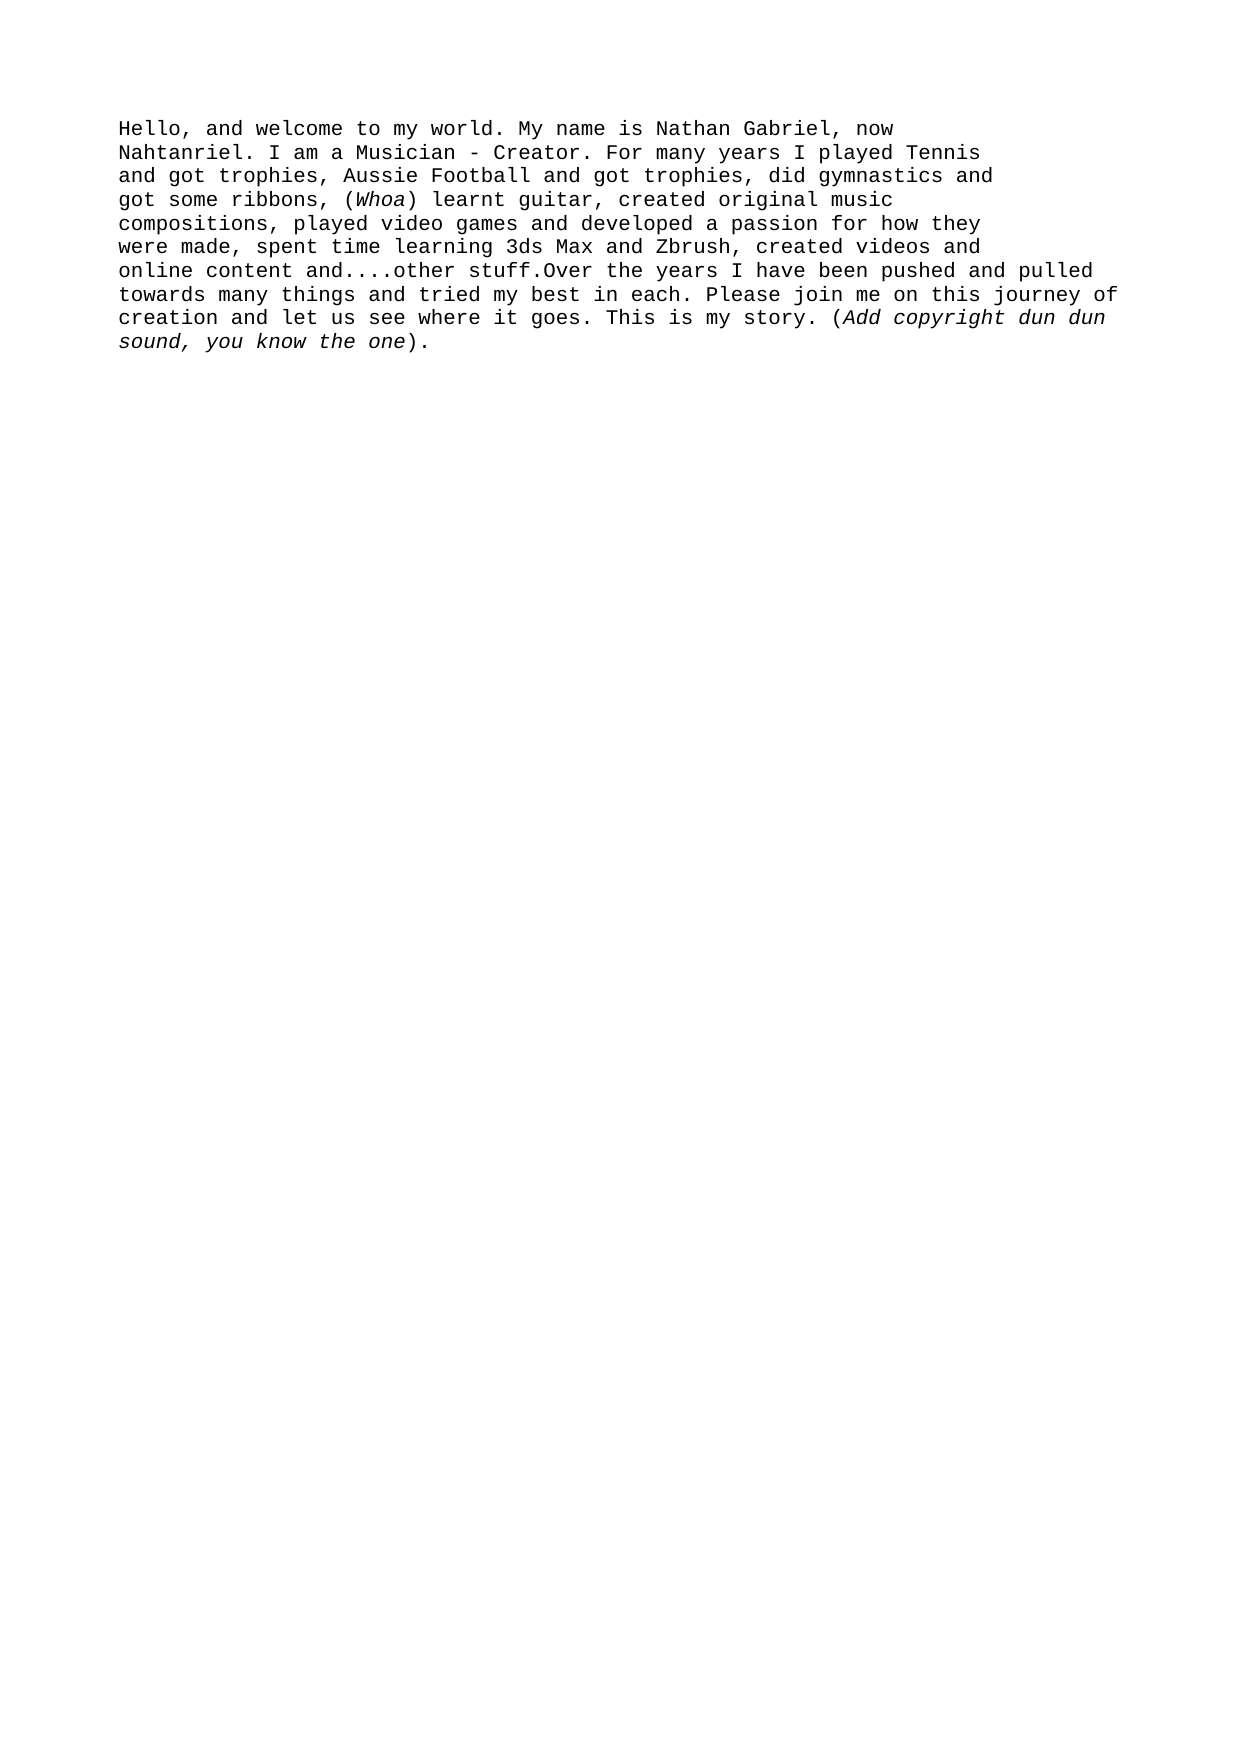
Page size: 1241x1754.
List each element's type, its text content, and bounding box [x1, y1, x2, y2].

text online content and....other stuff.Over the years I have been pushed and pulled towards many things and tried my best in each. Please join me on this journey of creation and let us see where it goes. This is my story. (Add copyright dun dun [118, 260, 1122, 331]
text sound, you know the one). [118, 331, 1122, 354]
text Hello, and welcome to my world. My name is Nathan Gabriel, now [118, 118, 1122, 142]
text and got trophies, Aussie Football and got trophies, did gymnastics and [118, 165, 1122, 189]
text Nahtanriel. I am a Musician - Creator. For many years I played Tennis [118, 142, 1122, 165]
text compositions, played video games and developed a passion for how they [118, 213, 1122, 236]
text were made, spent time learning 3ds Max and Zbrush, created videos and [118, 236, 1122, 260]
text got some ribbons, (Whoa) learnt guitar, created original music [118, 189, 1122, 213]
